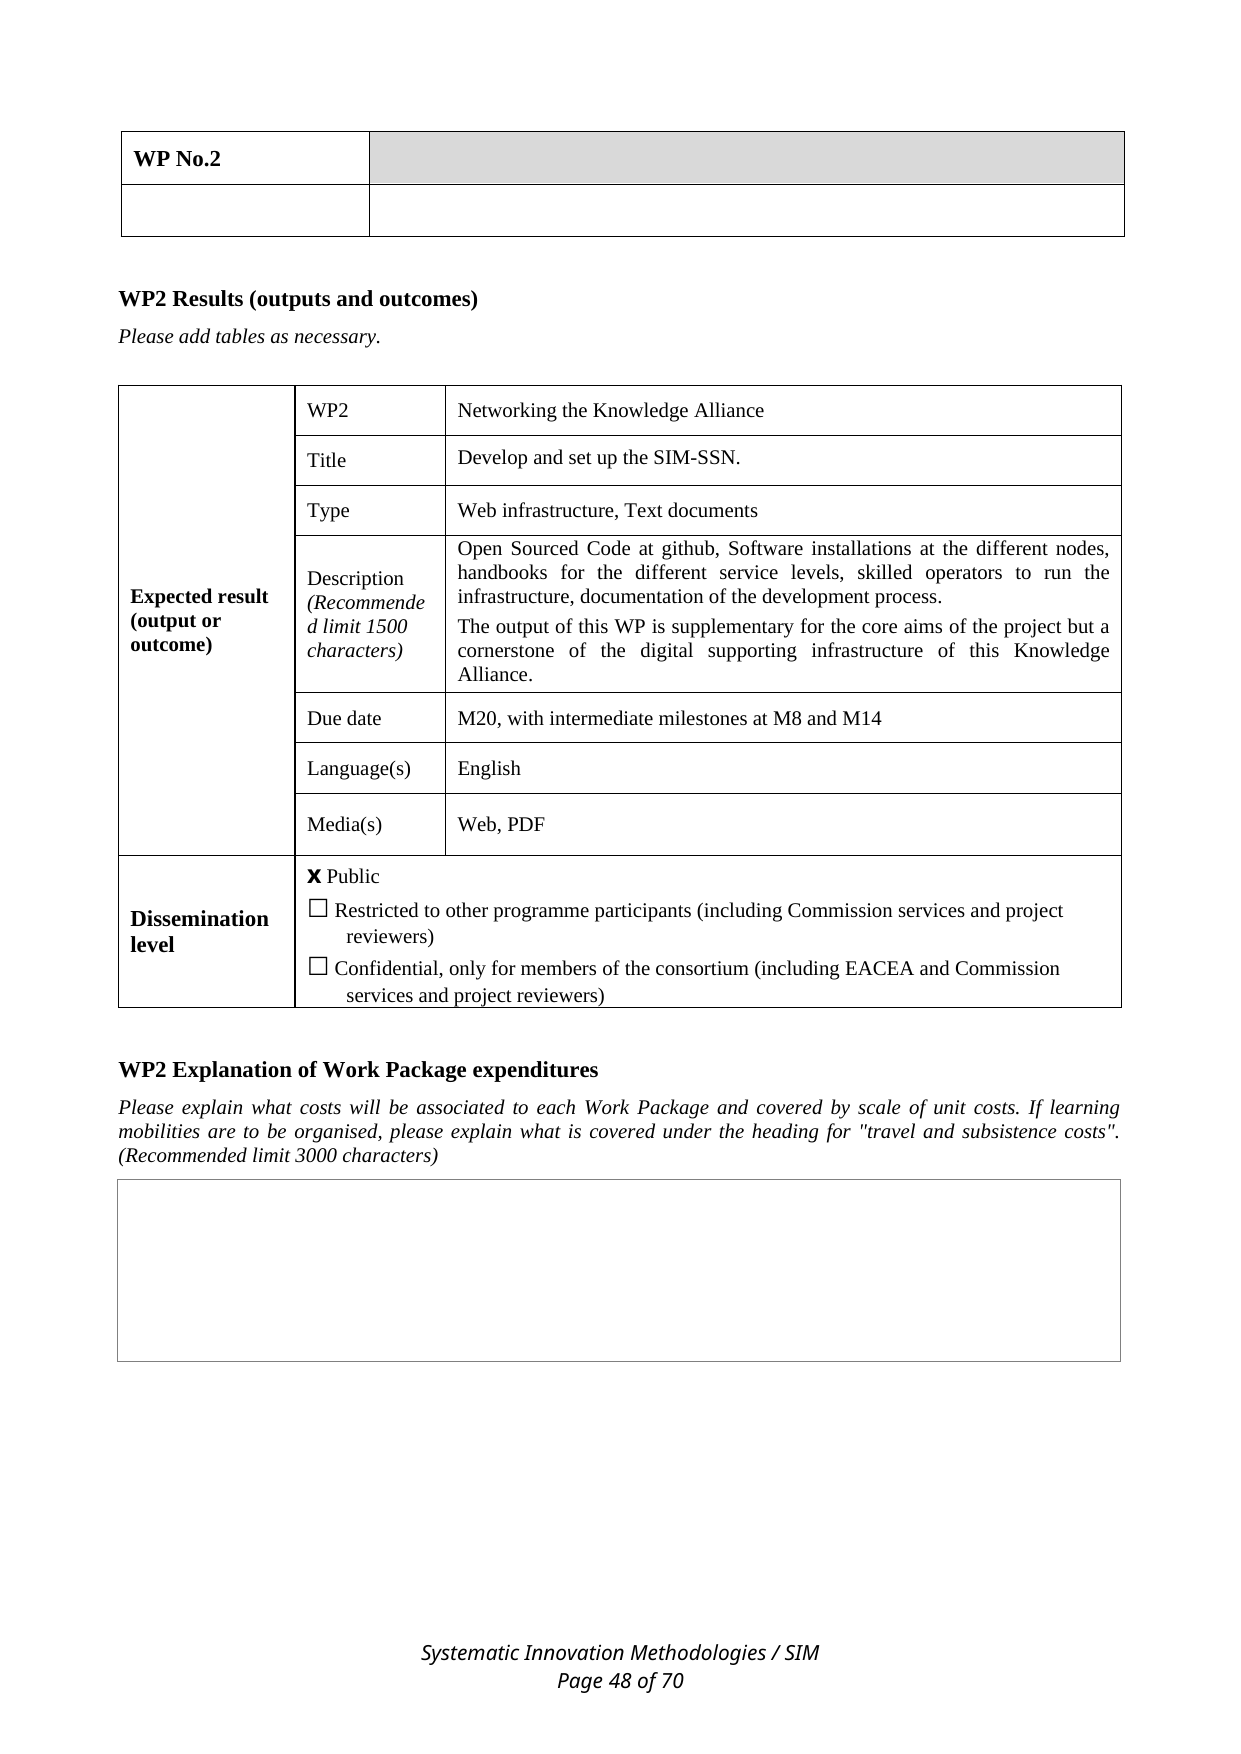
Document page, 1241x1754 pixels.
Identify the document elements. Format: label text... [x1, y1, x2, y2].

table_cell Dissemination level [119, 856, 294, 1007]
table_cell [122, 185, 369, 236]
table_cell Media(s) [296, 794, 445, 855]
table_header [118, 1180, 1120, 1361]
table_cell Description (Recommended limit 1500 characters) [296, 536, 445, 692]
table_cell Web infrastructure, Text documents [446, 486, 1121, 535]
table_cell English [446, 743, 1121, 792]
text WP2 Results (outputs and outcomes) [118, 285, 1122, 311]
table_cell Language(s) [296, 743, 445, 792]
table_cell M20, with intermediate milestones at M8 and M14 [446, 693, 1121, 742]
text Please add tables as necessary. [118, 324, 1122, 348]
table_cell [370, 185, 1124, 236]
table_cell Open Sourced Code at github, Software installations at the different nodes, handbooks for the different service levels, skilled operators to run the infrastructure, documentation of the development process. The output of this WP is supplementary for the core aims of the project but a cornerstone of the digital supporting infrastructure of this Knowledge Alliance. [446, 536, 1121, 692]
table_header WP No.2 [122, 132, 369, 183]
text WP2 Explanation of Work Package expenditures [118, 1056, 1122, 1082]
table_header Networking the Knowledge Alliance [446, 386, 1121, 435]
table_header Expected result (output or outcome) [119, 386, 294, 855]
table_cell Title [296, 436, 445, 485]
table_cell Type [296, 486, 445, 535]
table_cell Due date [296, 693, 445, 742]
table_cell Web, PDF [446, 794, 1121, 855]
table_cell x Public ☐ Restricted to other programme participants (including Commission services and project reviewers) ☐ Confidential, only for members of the consortium (including EACEA and Commission services and project reviewers) [296, 856, 1121, 1007]
table_header [370, 132, 1124, 183]
table_header WP2 [296, 386, 445, 435]
text Please explain what costs will be associated to each Work Package and covered by scale of unit costs. If learning mobilities are to be organised, please explain what is covered under the heading for "travel and subsistence costs". (Recommended limit 3000 characters) [118, 1094, 1122, 1167]
table_cell Develop and set up the SIM-SSN. [446, 436, 1121, 485]
